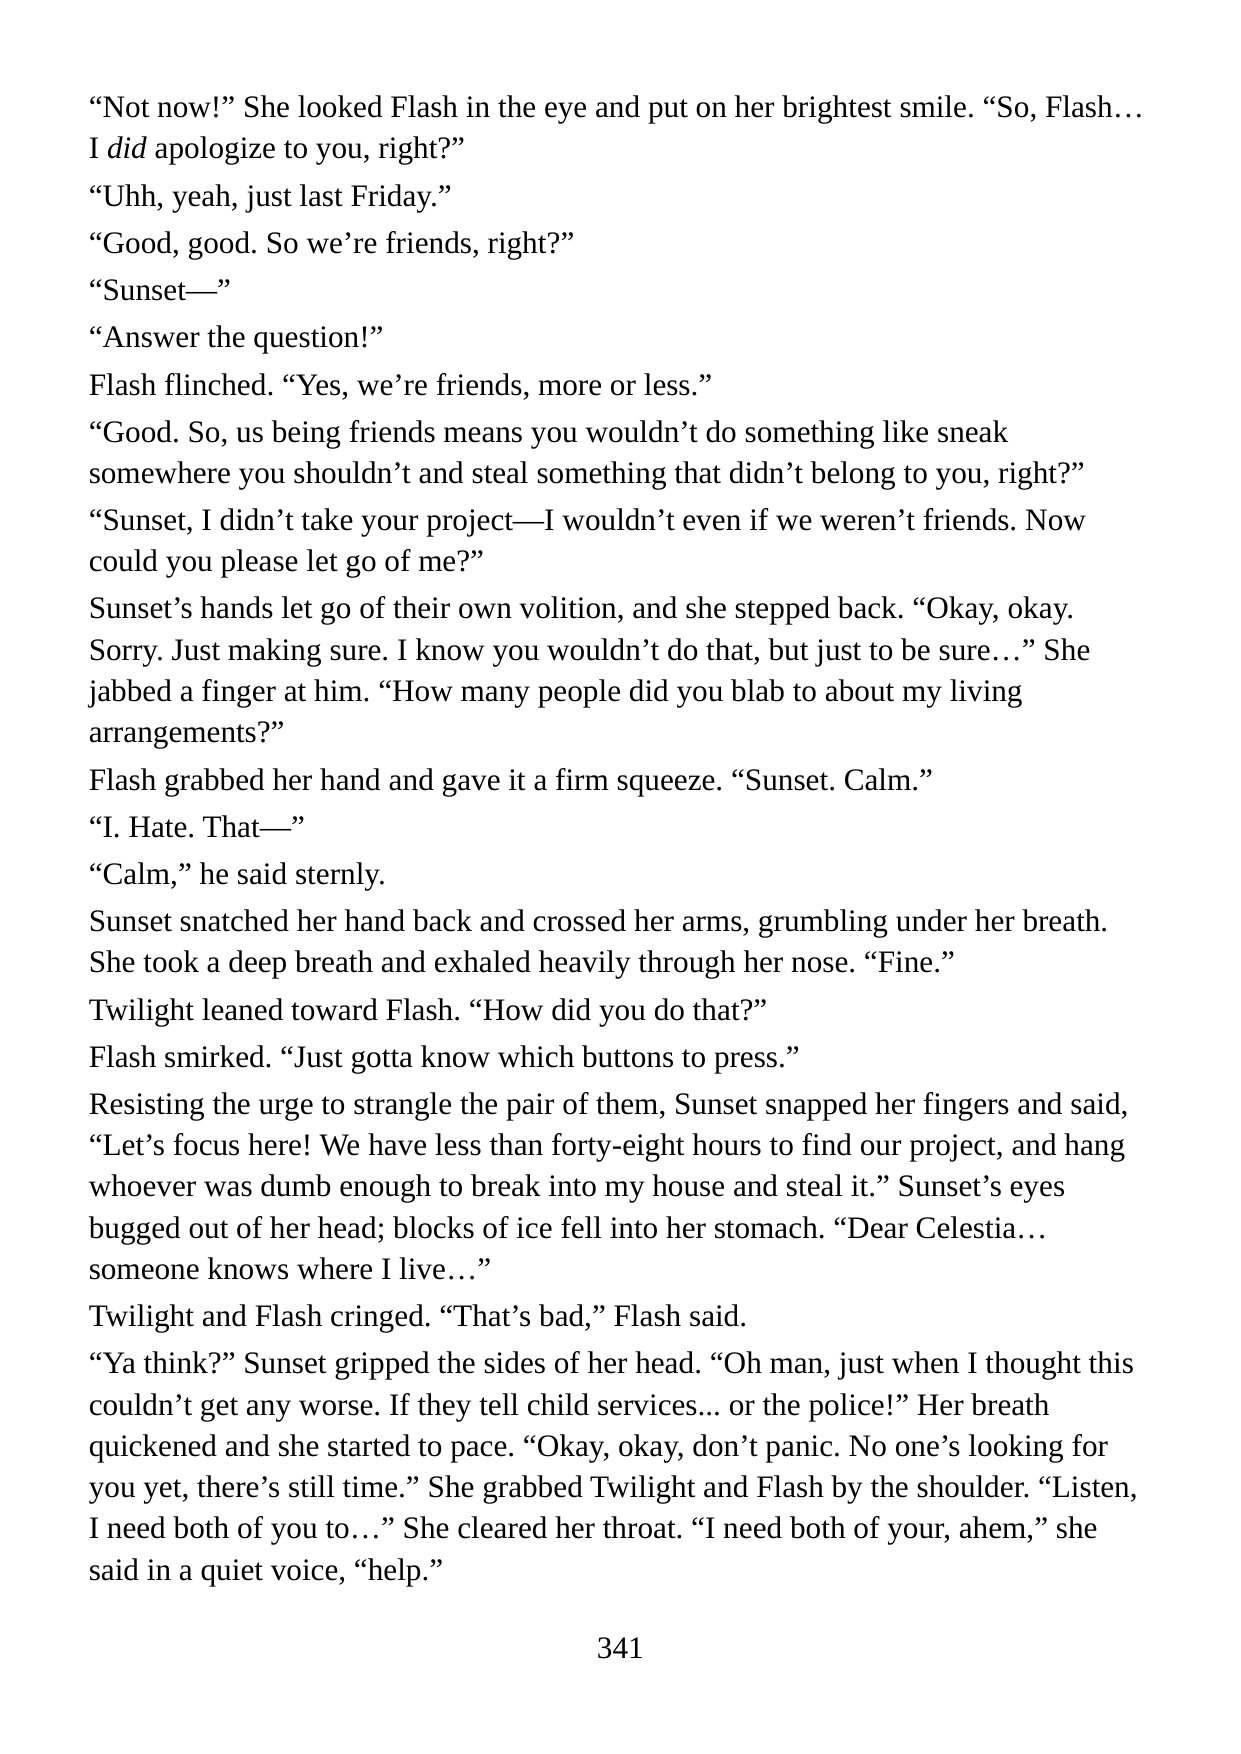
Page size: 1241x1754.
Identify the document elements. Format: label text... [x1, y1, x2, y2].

text “Good. So, us being friends means you wouldn’t do something like sneak somewhere you shouldn’t and steal something that didn’t belong to you, right?” [88, 413, 1152, 490]
text Flash smirked. “Just gotta know which buttons to press.” [88, 1038, 1152, 1074]
text Flash grabbed her hand and gave it a firm squeeze. “Sunset. Calm.” [88, 761, 1152, 797]
text Resisting the urge to strangle the pair of them, Sunset snapped her fingers and said, “Let’s focus here! We have less than forty-eight hours to find our project, and hang whoever was dumb enough to break into my house and steal it.” Sunset’s eyes bugged out of her head; blocks of ice fell into her stomach. “Dear Celestia… someone knows where I live…” [88, 1085, 1152, 1286]
text Sunset’s hands let go of their own volition, and she stepped back. “Okay, okay. Sorry. Just making sure. I know you wouldn’t do that, but just to be sure…” She jabbed a finger at him. “How many people did you blab to about my living arrangements?” [88, 590, 1152, 749]
text Flash flinched. “Yes, we’re friends, more or less.” [88, 366, 1152, 402]
text Twilight and Flash cringed. “That’s bad,” Flash said. [88, 1297, 1152, 1333]
text Sunset snatched her hand back and crossed her arms, grumbling under her breath. She took a deep breath and exhaled heavily through her nose. “Fine.” [88, 902, 1152, 979]
text “Not now!” She looked Flash in the eye and put on her brightest smile. “So, Flash… I did apologize to you, right?” [88, 88, 1152, 166]
text “Good, good. So we’re friends, right?” [88, 224, 1152, 260]
text “Answer the question!” [88, 318, 1152, 354]
text “Uhh, yeah, just last Friday.” [88, 177, 1152, 213]
text “Calm,” he said sternly. [88, 855, 1152, 891]
text Twilight leaned toward Flash. “How did you do that?” [88, 991, 1152, 1027]
text “I. Hate. That—” [88, 808, 1152, 844]
text “Ya think?” Sunset gripped the sides of her head. “Oh man, just when I thought this couldn’t get any worse. If they tell child services... or the police!” Her breath quickened and she started to pace. “Okay, okay, don’t panic. No one’s looking for you yet, there’s still time.” She grabbed Twilight and Flash by the shoulder. “Listen, I need both of you to…” She cleared her throat. “I need both of your, ahem,” she said in a quiet voice, “help.” [88, 1344, 1152, 1587]
text “Sunset, I didn’t take your project—I wouldn’t even if we weren’t friends. Now could you please let go of me?” [88, 501, 1152, 578]
text “Sunset—” [88, 271, 1152, 307]
